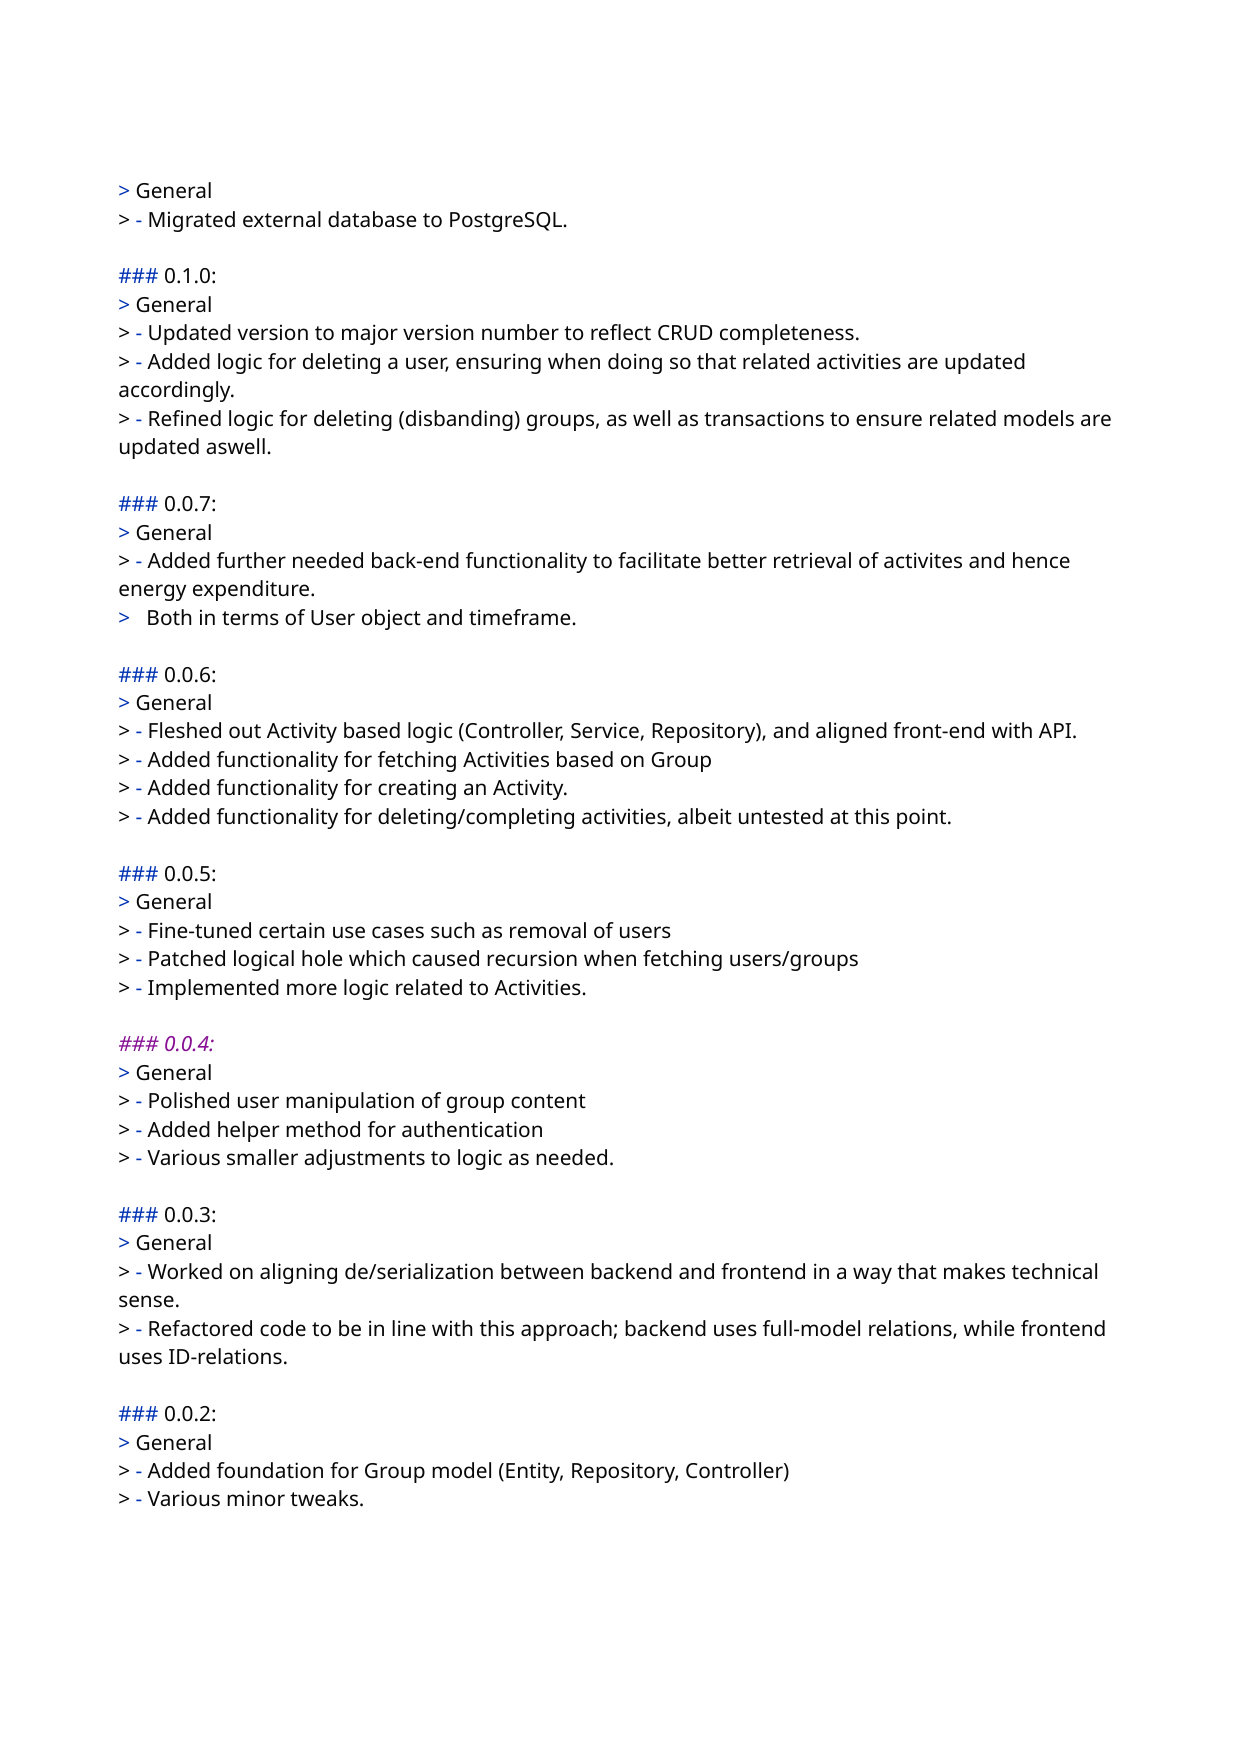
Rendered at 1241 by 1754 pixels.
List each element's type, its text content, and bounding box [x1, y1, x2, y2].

text > General > - Migrated external database to PostgreSQL. ### 0.1.0: > General > - Updated version to major version number to reflect CRUD completeness. > - Added logic for deleting a user, ensuring when doing so that related activities are updated accordingly. > - Refined logic for deleting (disbanding) groups, as well as transactions to ensure related models are updated aswell. ### 0.0.7: > General > - Added further needed back-end functionality to facilitate better retrieval of activites and hence energy expenditure. > Both in terms of User object and timeframe. ### 0.0.6: > General > - Fleshed out Activity based logic (Controller, Service, Repository), and aligned front-end with API. > - Added functionality for fetching Activities based on Group > - Added functionality for creating an Activity. > - Added functionality for deleting/completing activities, albeit untested at this point. ### 0.0.5: > General > - Fine-tuned certain use cases such as removal of users > - Patched logical hole which caused recursion when fetching users/groups > - Implemented more logic related to Activities. ### 0.0.4: > General > - Polished user manipulation of group content > - Added helper method for authentication > - Various smaller adjustments to logic as needed. ### 0.0.3: > General > - Worked on aligning de/serialization between backend and frontend in a way that makes technical sense. > - Refactored code to be in line with this approach; backend uses full-model relations, while frontend uses ID-relations. ### 0.0.2: > General > - Added foundation for Group model (Entity, Repository, Controller) > - Various minor tweaks. [118, 176, 1122, 1570]
